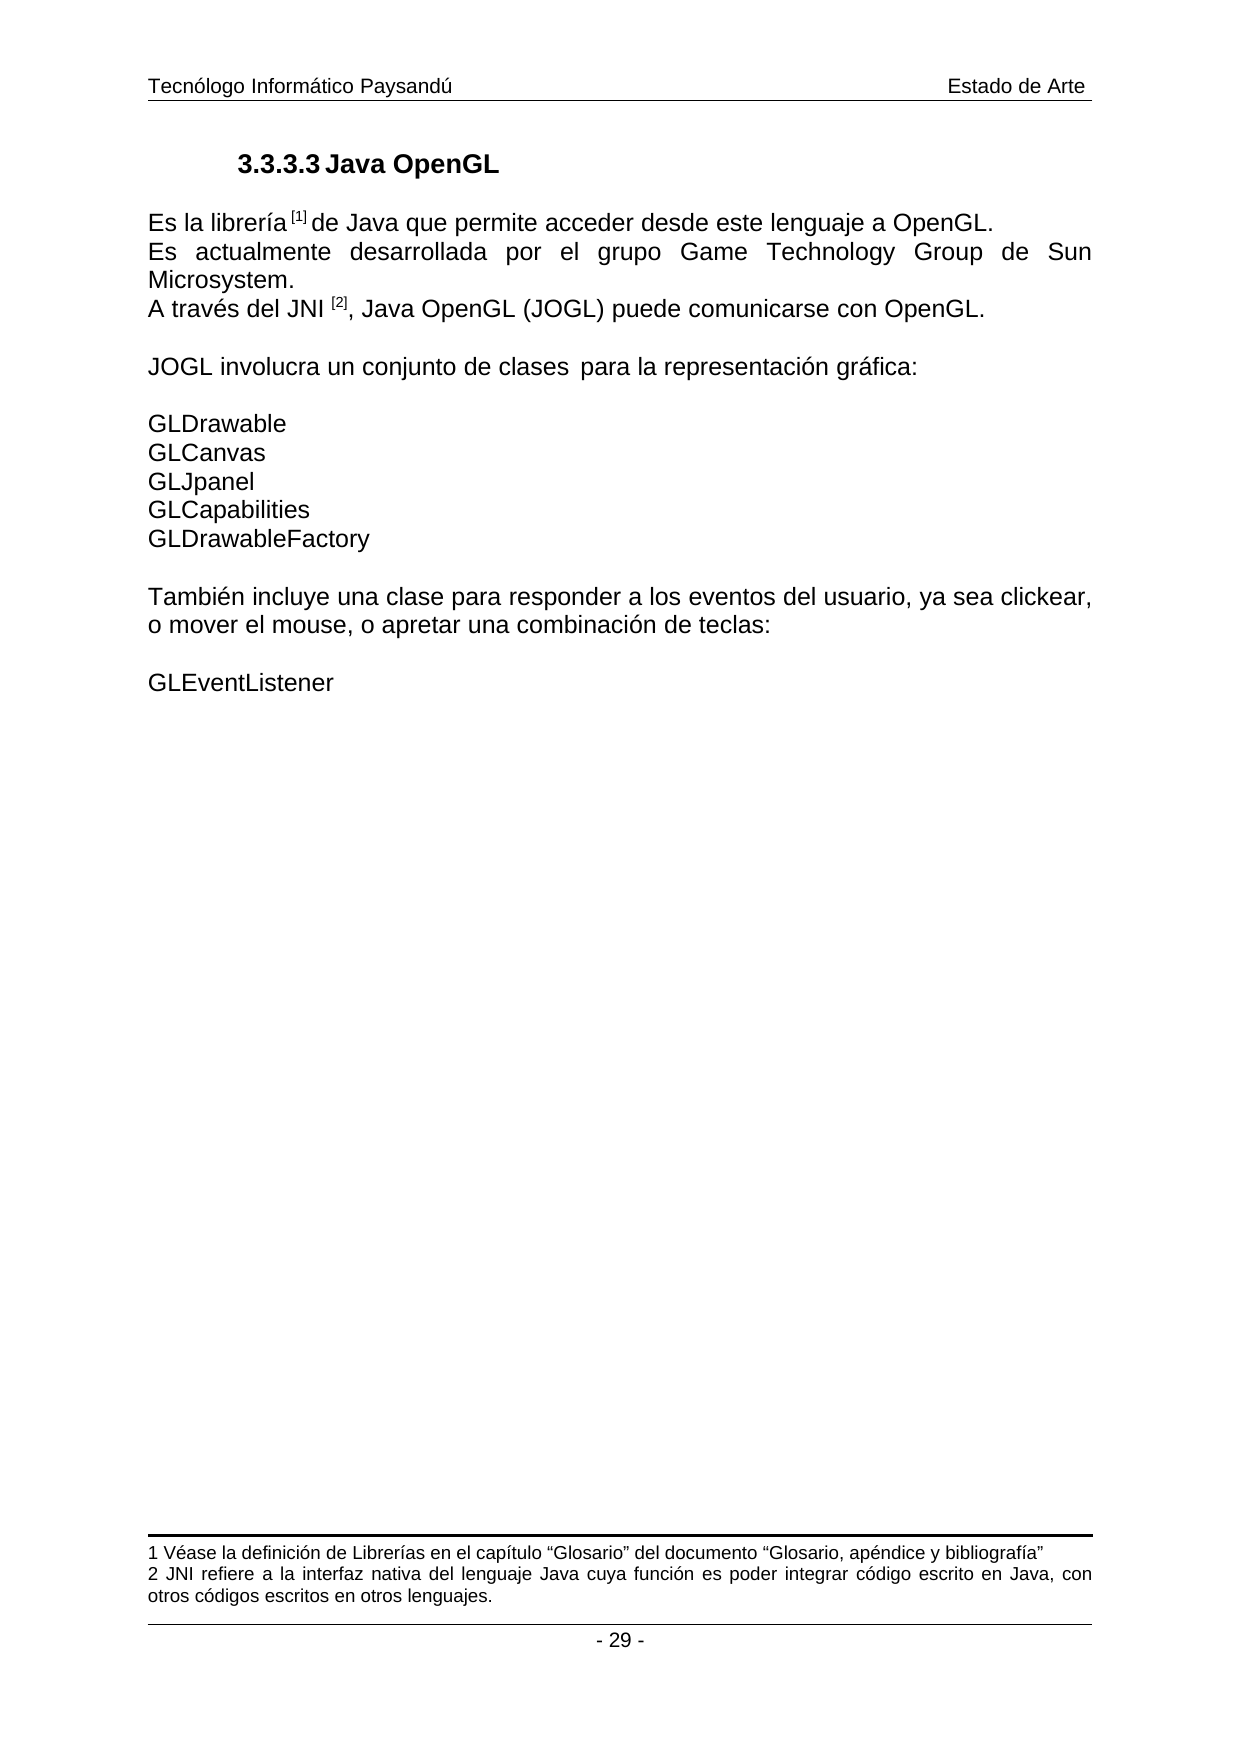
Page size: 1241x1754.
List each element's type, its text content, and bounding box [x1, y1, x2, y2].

text Véase la definición de Librerías en el capítulo “Glosario” del documento “Glosario, apéndice y bibliografía” [148, 1542, 1092, 1563]
text JOGL involucra un conjunto de clases para la representación gráfica: [148, 351, 1092, 380]
text GLCanvas [148, 438, 1092, 466]
text GLCapabilities [148, 495, 1092, 524]
text Es actualmente desarrollada por el grupo Game Technology Group de Sun Microsystem. [148, 236, 1092, 294]
text JNI refiere a la interfaz nativa del lenguaje Java cuya función es poder integrar código escrito en Java, con otros códigos escritos en otros lenguajes. [148, 1563, 1092, 1606]
text GLJpanel [148, 466, 1092, 495]
text A través del JNI [], Java OpenGL (JOGL) puede comunicarse con OpenGL. [148, 294, 1092, 323]
text Es la librería [] de Java que permite acceder desde este lenguaje a OpenGL. [148, 208, 1092, 236]
text GLDrawableFactory [148, 524, 1092, 553]
text GLEventListener [148, 668, 1092, 696]
text También incluye una clase para responder a los eventos del usuario, ya sea clickear, o mover el mouse, o apretar una combinación de teclas: [148, 581, 1092, 639]
subtitle Java OpenGL [237, 148, 1092, 179]
text GLDrawable [148, 409, 1092, 438]
